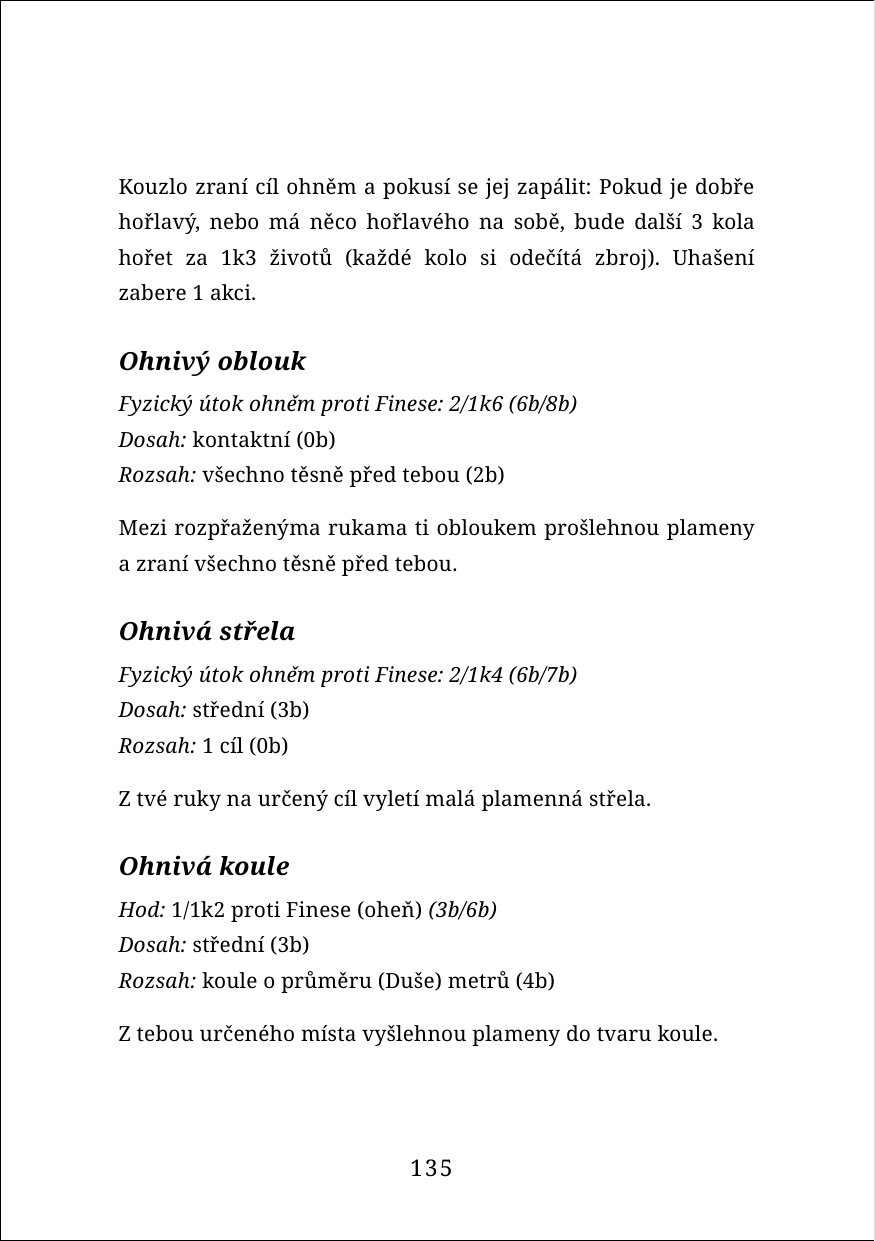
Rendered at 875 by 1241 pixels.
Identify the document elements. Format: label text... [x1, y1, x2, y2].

text Hod: 1/1k2 proti Finese (oheň) (3b/6b) Dosah: střední (3b) Rozsah: koule o průměru (Duše) metrů (4b) [118, 895, 756, 994]
text Fyzický útok ohněm proti Finese: 2/1k4 (6b/7b) Dosah: střední (3b) Rozsah: 1 cíl (0b) [118, 660, 756, 759]
subtitle Ohnivá střela [118, 614, 756, 648]
subtitle Ohnivý oblouk [118, 343, 756, 377]
text Z tebou určeného místa vyšlehnou plameny do tvaru koule. [118, 1019, 756, 1048]
text Z tvé ruky na určený cíl vyletí malá plamenná střela. [118, 784, 756, 812]
text Kouzlo zraní cíl ohněm a pokusí se jej zapálit: Pokud je dobře hořlavý, nebo má něco hořlavého na sobě, bude další 3 kola hořet za 1k3 životů (každé kolo si odečítá zbroj). Uhašení zabere 1 akci. [118, 172, 756, 307]
subtitle Ohnivá koule [118, 849, 756, 883]
text Fyzický útok ohněm proti Finese: 2/1k6 (6b/8b) Dosah: kontaktní (0b) Rozsah: všechno těsně před tebou (2b) [118, 389, 756, 489]
text Mezi rozpřaženýma rukama ti obloukem prošlehnou plameny a zraní všechno těsně před tebou. [118, 513, 756, 577]
